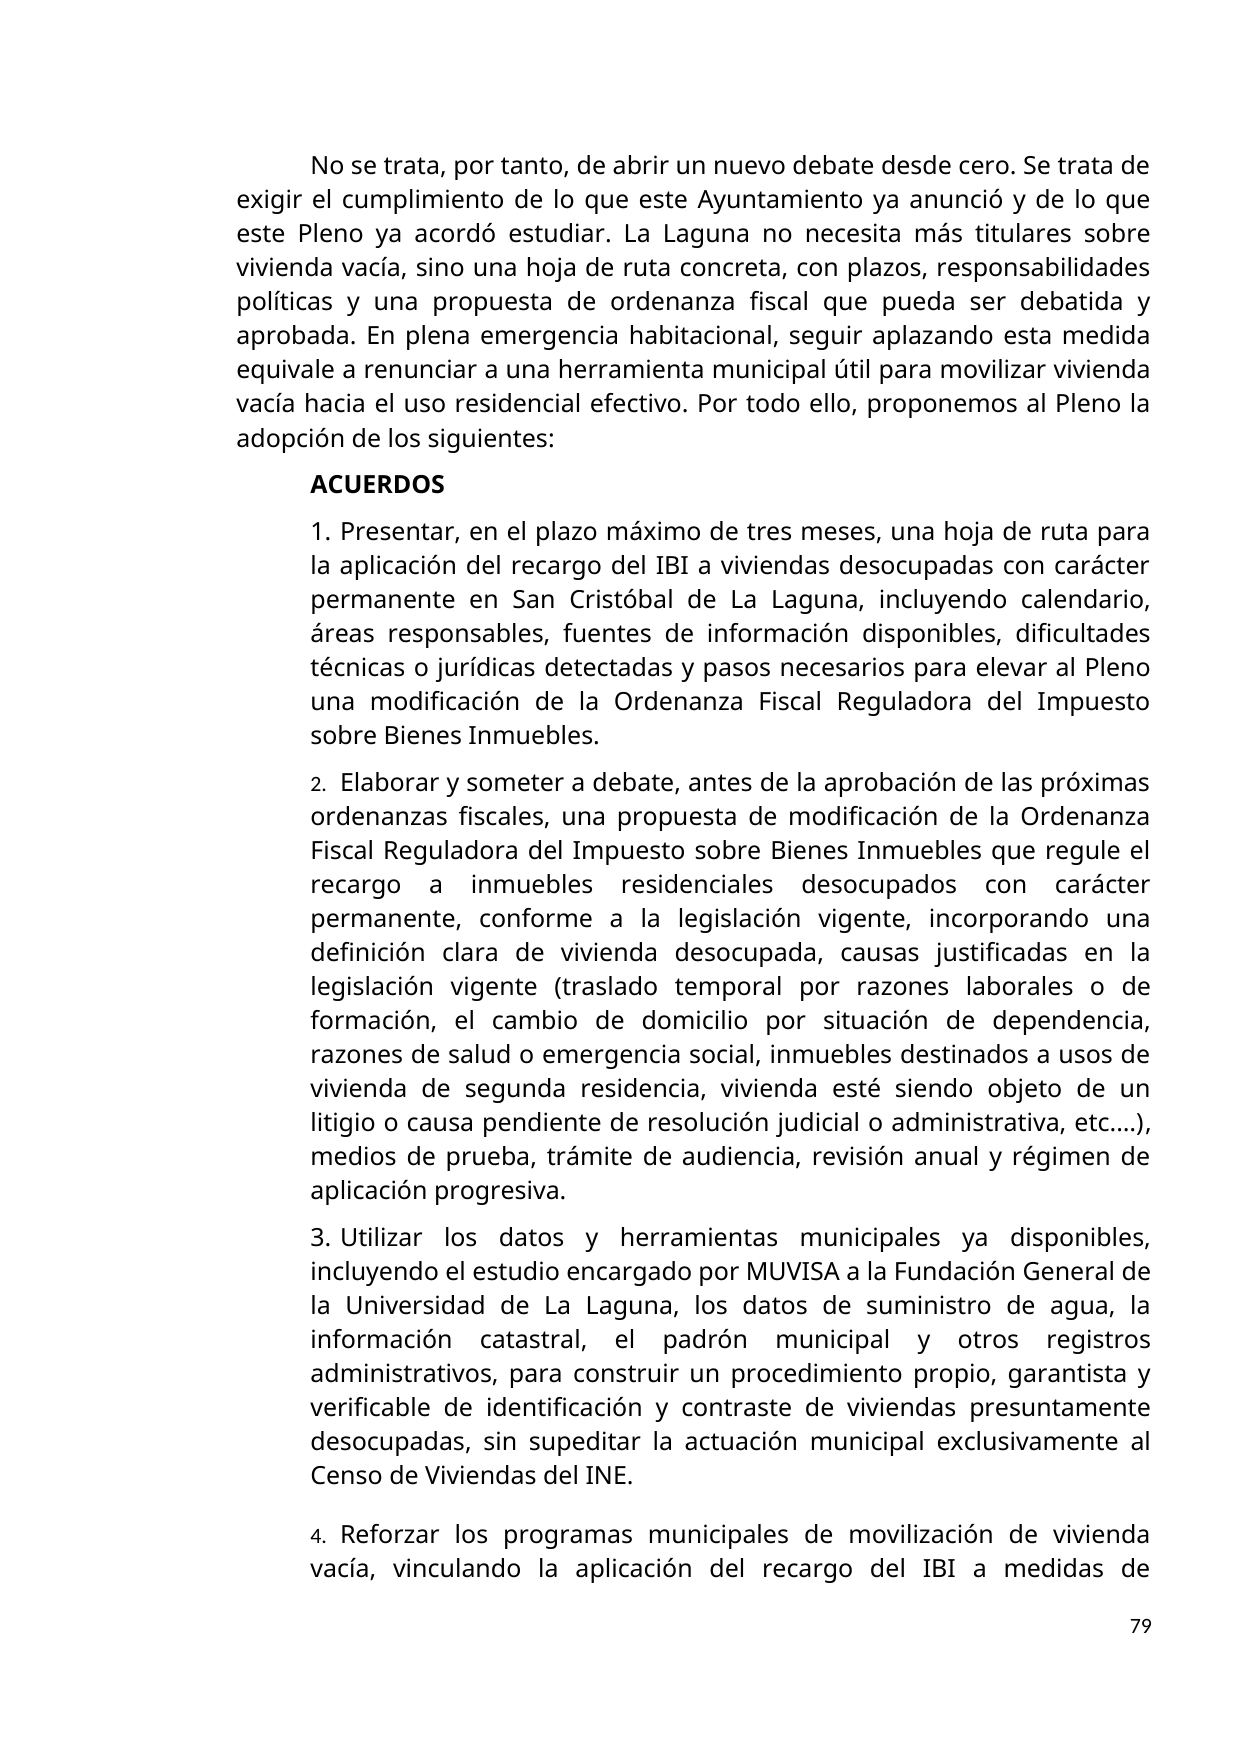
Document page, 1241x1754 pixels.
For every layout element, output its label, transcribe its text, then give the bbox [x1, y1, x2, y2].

text ACUERDOS [236, 467, 1152, 501]
list Elaborar y someter a debate, antes de la aprobación de las próximas ordenanzas fiscales, una propuesta de modificación de la Ordenanza Fiscal Reguladora del Impuesto sobre Bienes Inmuebles que regule el recargo a inmuebles residenciales desocupados con carácter permanente, conforme a la legislación vigente, incorporando una definición clara de vivienda desocupada, causas justificadas en la legislación vigente (traslado temporal por razones laborales o de formación, el cambio de domicilio por situación de dependencia, razones de salud o emergencia social, inmuebles destinados a usos de vivienda de segunda residencia, vivienda esté siendo objeto de un litigio o causa pendiente de resolución judicial o administrativa, etc.…), medios de prueba, trámite de audiencia, revisión anual y régimen de aplicación progresiva. [310, 764, 1152, 1207]
list Utilizar los datos y herramientas municipales ya disponibles, incluyendo el estudio encargado por MUVISA a la Fundación General de la Universidad de La Laguna, los datos de suministro de agua, la información catastral, el padrón municipal y otros registros administrativos, para construir un procedimiento propio, garantista y verificable de identificación y contraste de viviendas presuntamente desocupadas, sin supeditar la actuación municipal exclusivamente al Censo de Viviendas del INE. [310, 1219, 1152, 1492]
text No se trata, por tanto, de abrir un nuevo debate desde cero. Se trata de exigir el cumplimiento de lo que este Ayuntamiento ya anunció y de lo que este Pleno ya acordó estudiar. La Laguna no necesita más titulares sobre vivienda vacía, sino una hoja de ruta concreta, con plazos, responsabilidades políticas y una propuesta de ordenanza fiscal que pueda ser debatida y aprobada. En plena emergencia habitacional, seguir aplazando esta medida equivale a renunciar a una herramienta municipal útil para movilizar vivienda vacía hacia el uso residencial efectivo. Por todo ello, proponemos al Pleno la adopción de los siguientes: [236, 148, 1152, 454]
list Presentar, en el plazo máximo de tres meses, una hoja de ruta para la aplicación del recargo del IBI a viviendas desocupadas con carácter permanente en San Cristóbal de La Laguna, incluyendo calendario, áreas responsables, fuentes de información disponibles, dificultades técnicas o jurídicas detectadas y pasos necesarios para elevar al Pleno una modificación de la Ordenanza Fiscal Reguladora del Impuesto sobre Bienes Inmuebles. [310, 513, 1152, 752]
list Reforzar los programas municipales de movilización de vivienda vacía, vinculando la aplicación del recargo del IBI a medidas de [310, 1517, 1152, 1585]
